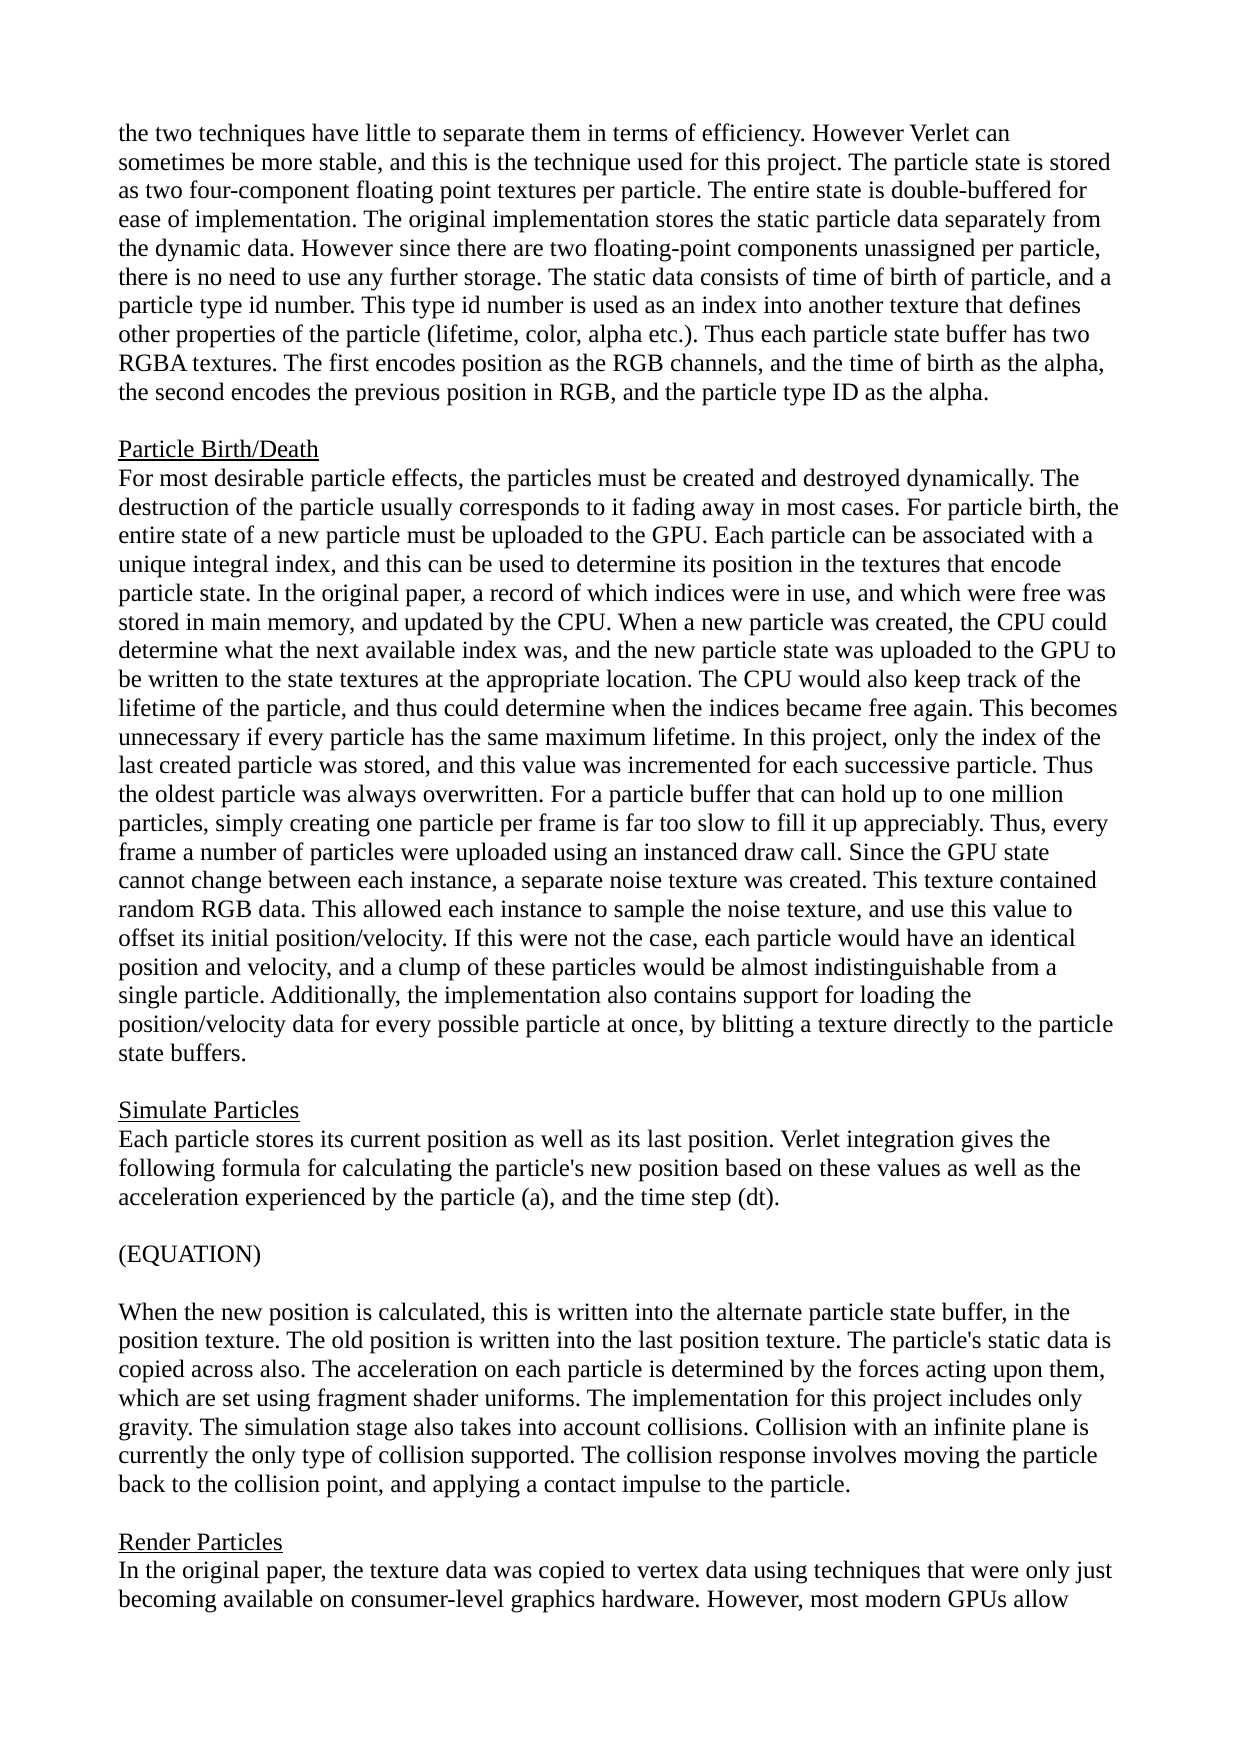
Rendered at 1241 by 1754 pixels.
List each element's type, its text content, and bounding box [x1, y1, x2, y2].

text Render Particles [118, 1527, 1122, 1556]
text (EQUATION) [118, 1239, 1122, 1268]
text the two techniques have little to separate them in terms of efficiency. However Verlet can sometimes be more stable, and this is the technique used for this project. The particle state is stored as two four-component floating point textures per particle. The entire state is double-buffered for ease of implementation. The original implementation stores the static particle data separately from the dynamic data. However since there are two floating-point components unassigned per particle, there is no need to use any further storage. The static data consists of time of birth of particle, and a particle type id number. This type id number is used as an index into another texture that defines other properties of the particle (lifetime, color, alpha etc.). Thus each particle state buffer has two RGBA textures. The first encodes position as the RGB channels, and the time of birth as the alpha, the second encodes the previous position in RGB, and the particle type ID as the alpha. [118, 118, 1122, 406]
text Particle Birth/Death [118, 434, 1122, 463]
text In the original paper, the texture data was copied to vertex data using techniques that were only just becoming available on consumer-level graphics hardware. However, most modern GPUs allow [118, 1556, 1122, 1613]
text When the new position is calculated, this is written into the alternate particle state buffer, in the position texture. The old position is written into the last position texture. The particle's static data is copied across also. The acceleration on each particle is determined by the forces acting upon them, which are set using fragment shader uniforms. The implementation for this project includes only gravity. The simulation stage also takes into account collisions. Collision with an infinite plane is currently the only type of collision supported. The collision response involves moving the particle back to the collision point, and applying a contact impulse to the particle. [118, 1297, 1122, 1498]
text Each particle stores its current position as well as its last position. Verlet integration gives the following formula for calculating the particle's new position based on these values as well as the acceleration experienced by the particle (a), and the time step (dt). [118, 1124, 1122, 1211]
text For most desirable particle effects, the particles must be created and destroyed dynamically. The destruction of the particle usually corresponds to it fading away in most cases. For particle birth, the entire state of a new particle must be uploaded to the GPU. Each particle can be associated with a unique integral index, and this can be used to determine its position in the textures that encode particle state. In the original paper, a record of which indices were in use, and which were free was stored in main memory, and updated by the CPU. When a new particle was created, the CPU could determine what the next available index was, and the new particle state was uploaded to the GPU to be written to the state textures at the appropriate location. The CPU would also keep track of the lifetime of the particle, and thus could determine when the indices became free again. This becomes unnecessary if every particle has the same maximum lifetime. In this project, only the index of the last created particle was stored, and this value was incremented for each successive particle. Thus the oldest particle was always overwritten. For a particle buffer that can hold up to one million particles, simply creating one particle per frame is far too slow to fill it up appreciably. Thus, every frame a number of particles were uploaded using an instanced draw call. Since the GPU state cannot change between each instance, a separate noise texture was created. This texture contained random RGB data. This allowed each instance to sample the noise texture, and use this value to offset its initial position/velocity. If this were not the case, each particle would have an identical position and velocity, and a clump of these particles would be almost indistinguishable from a single particle. Additionally, the implementation also contains support for loading the position/velocity data for every possible particle at once, by blitting a texture directly to the particle state buffers. [118, 463, 1122, 1067]
text Simulate Particles [118, 1096, 1122, 1124]
